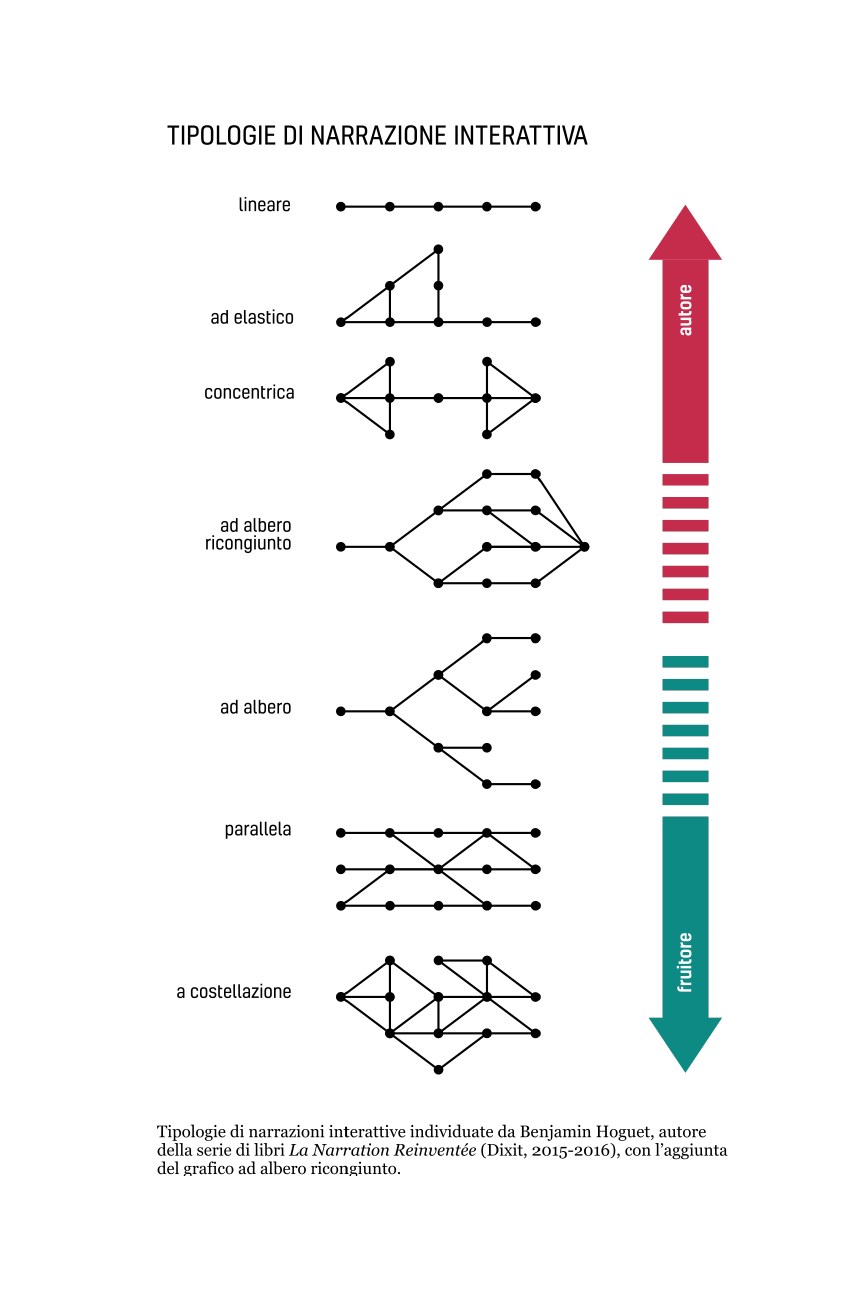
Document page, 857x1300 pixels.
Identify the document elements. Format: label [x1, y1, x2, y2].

picture [153, 106, 733, 1176]
